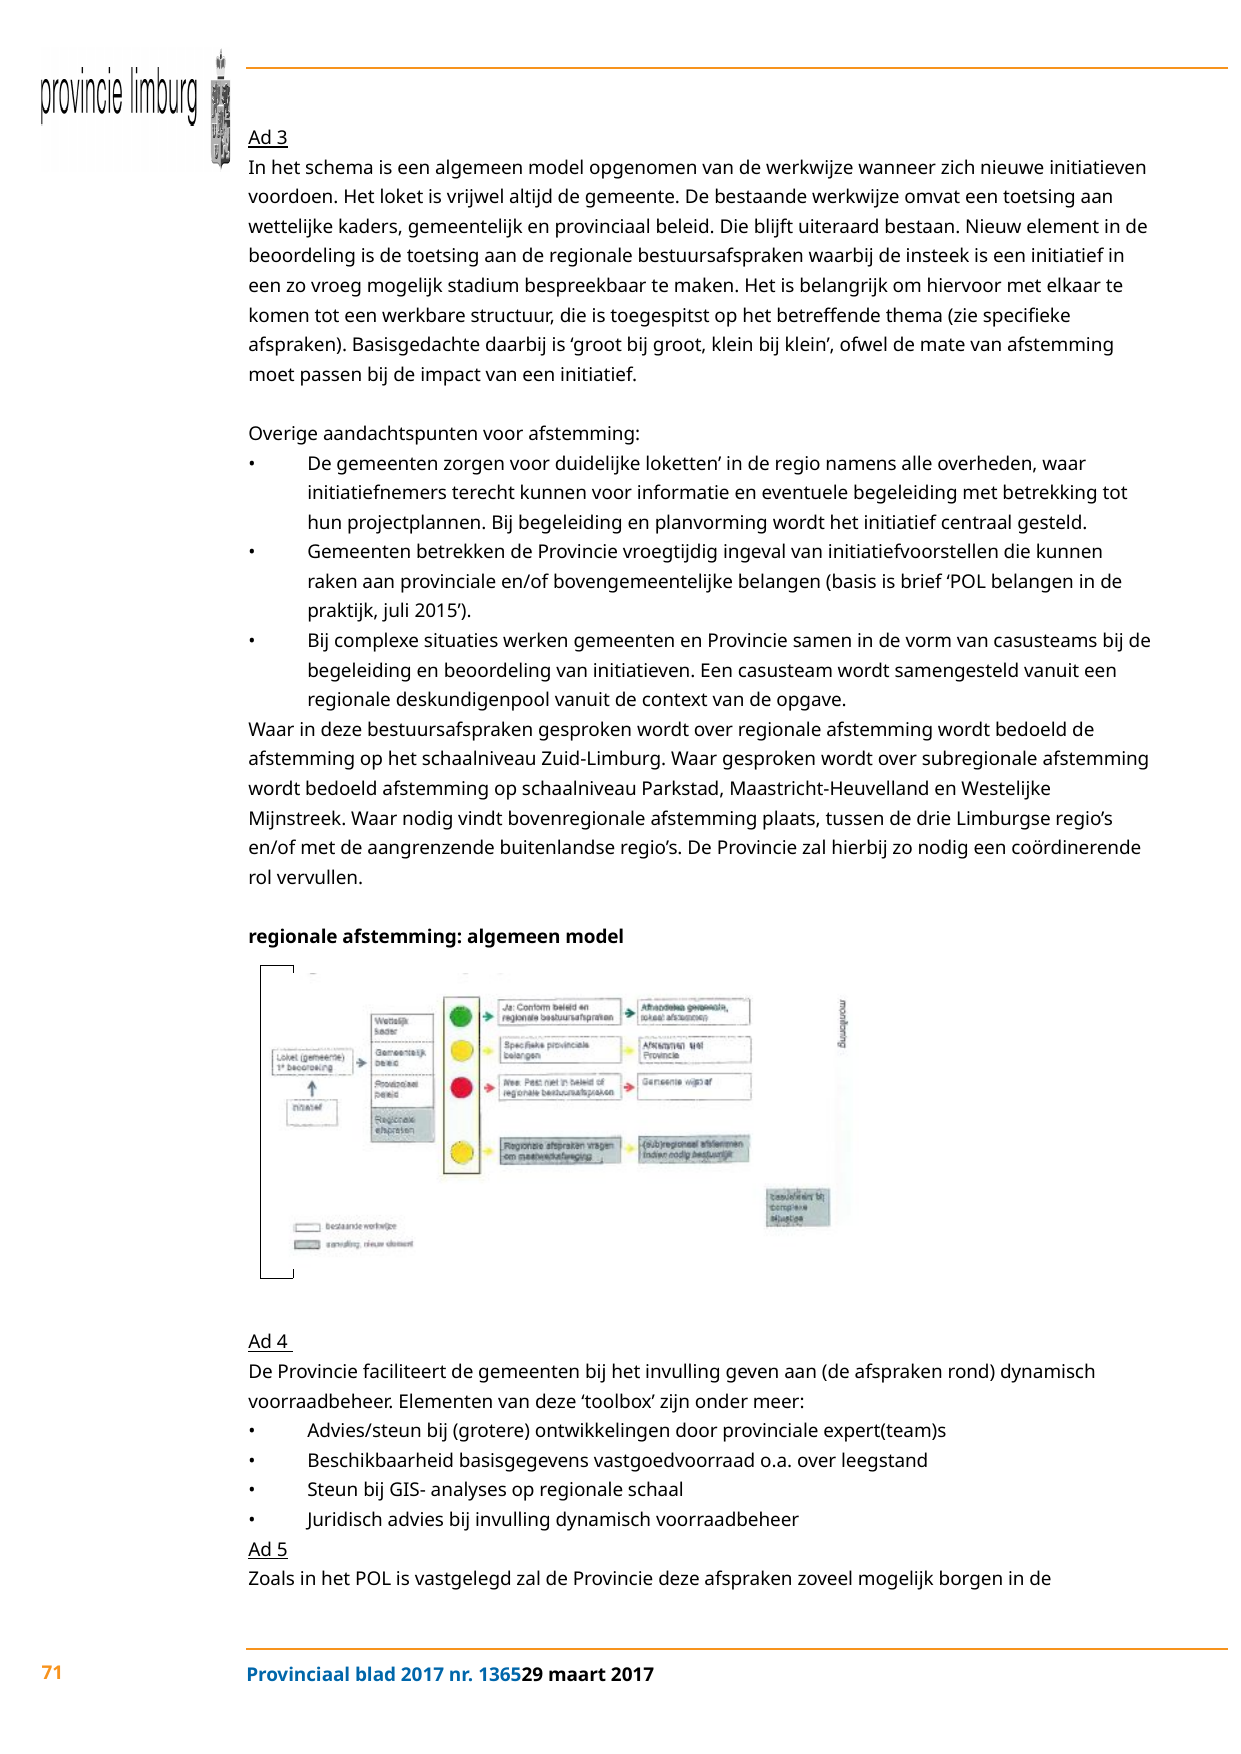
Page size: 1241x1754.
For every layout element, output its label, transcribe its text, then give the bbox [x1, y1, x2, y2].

text Ad 5 [248, 1536, 1152, 1562]
text regionale afstemming: algemeen model [248, 923, 1152, 949]
list De gemeenten zorgen voor duidelijke loketten’ in de regio namens alle overheden, waar initiatiefnemers terecht kunnen voor informatie en eventuele begeleiding met betrekking tot hun projectplannen. Bij begeleiding en planvorming wordt het initiatief centraal gesteld. [248, 450, 1152, 535]
list Steun bij GIS- analyses op regionale schaal [248, 1477, 1152, 1502]
text In het schema is een algemeen model opgenomen van de werkwijze wanneer zich nieuwe initiatieven voordoen. Het loket is vrijwel altijd de gemeente. De bestaande werkwijze omvat een toetsing aan wettelijke kaders, gemeentelijk en provinciaal beleid. Die blijft uiteraard bestaan. Nieuw element in de beoordeling is de toetsing aan de regionale bestuursafspraken waarbij de insteek is een initiatief in een zo vroeg mogelijk stadium bespreekbaar te maken. Het is belangrijk om hiervoor met elkaar te komen tot een werkbare structuur, die is toegespitst op het betreffende thema (zie specifieke afspraken). Basisgedachte daarbij is ‘groot bij groot, klein bij klein’, ofwel de mate van afstemming moet passen bij de impact van een initiatief. [248, 154, 1152, 387]
text Zoals in het POL is vastgelegd zal de Provincie deze afspraken zoveel mogelijk borgen in de [248, 1565, 1152, 1591]
list Juridisch advies bij invulling dynamisch voorraadbeheer [248, 1506, 1152, 1532]
list Advies/steun bij (grotere) ontwikkelingen door provinciale expert(team)s [248, 1417, 1152, 1443]
list Bij complexe situaties werken gemeenten en Provincie samen in de vorm van casusteams bij de begeleiding en beoordeling van initiatieven. Een casusteam wordt samengesteld vanuit een regionale deskundigenpool vanuit de context van de opgave. [248, 627, 1152, 712]
text Overige aandachtspunten voor afstemming: [248, 420, 1152, 446]
text De Provincie faciliteert de gemeenten bij het invulling geven aan (de afspraken rond) dynamisch voorraadbeheer. Elementen van deze ‘toolbox’ zijn onder meer: [248, 1358, 1152, 1414]
text Ad 3 [248, 124, 1152, 150]
list Gemeenten betrekken de Provincie vroegtijdig ingeval van initiatiefvoorstellen die kunnen raken aan provinciale en/of bovengemeentelijke belangen (basis is brief ‘POL belangen in de praktijk, juli 2015’). [248, 538, 1152, 623]
list Beschikbaarheid basisgegevens vastgoedvoorraad o.a. over leegstand [248, 1447, 1152, 1473]
picture [41, 47, 231, 172]
text Waar in deze bestuursafspraken gesproken wordt over regionale afstemming wordt bedoeld de afstemming op het schaalniveau Zuid-Limburg. Waar gesproken wordt over subregionale afstemming wordt bedoeld afstemming op schaalniveau Parkstad, Maastricht-Heuvelland en Westelijke Mijnstreek. Waar nodig vindt bovenregionale afstemming plaats, tussen de drie Limburgse regio’s en/of met de aangrenzende buitenlandse regio’s. De Provincie zal hierbij zo nodig een coördinerende rol vervullen. [248, 716, 1152, 890]
picture [268, 973, 860, 1269]
text Ad 4 [248, 1329, 1152, 1354]
